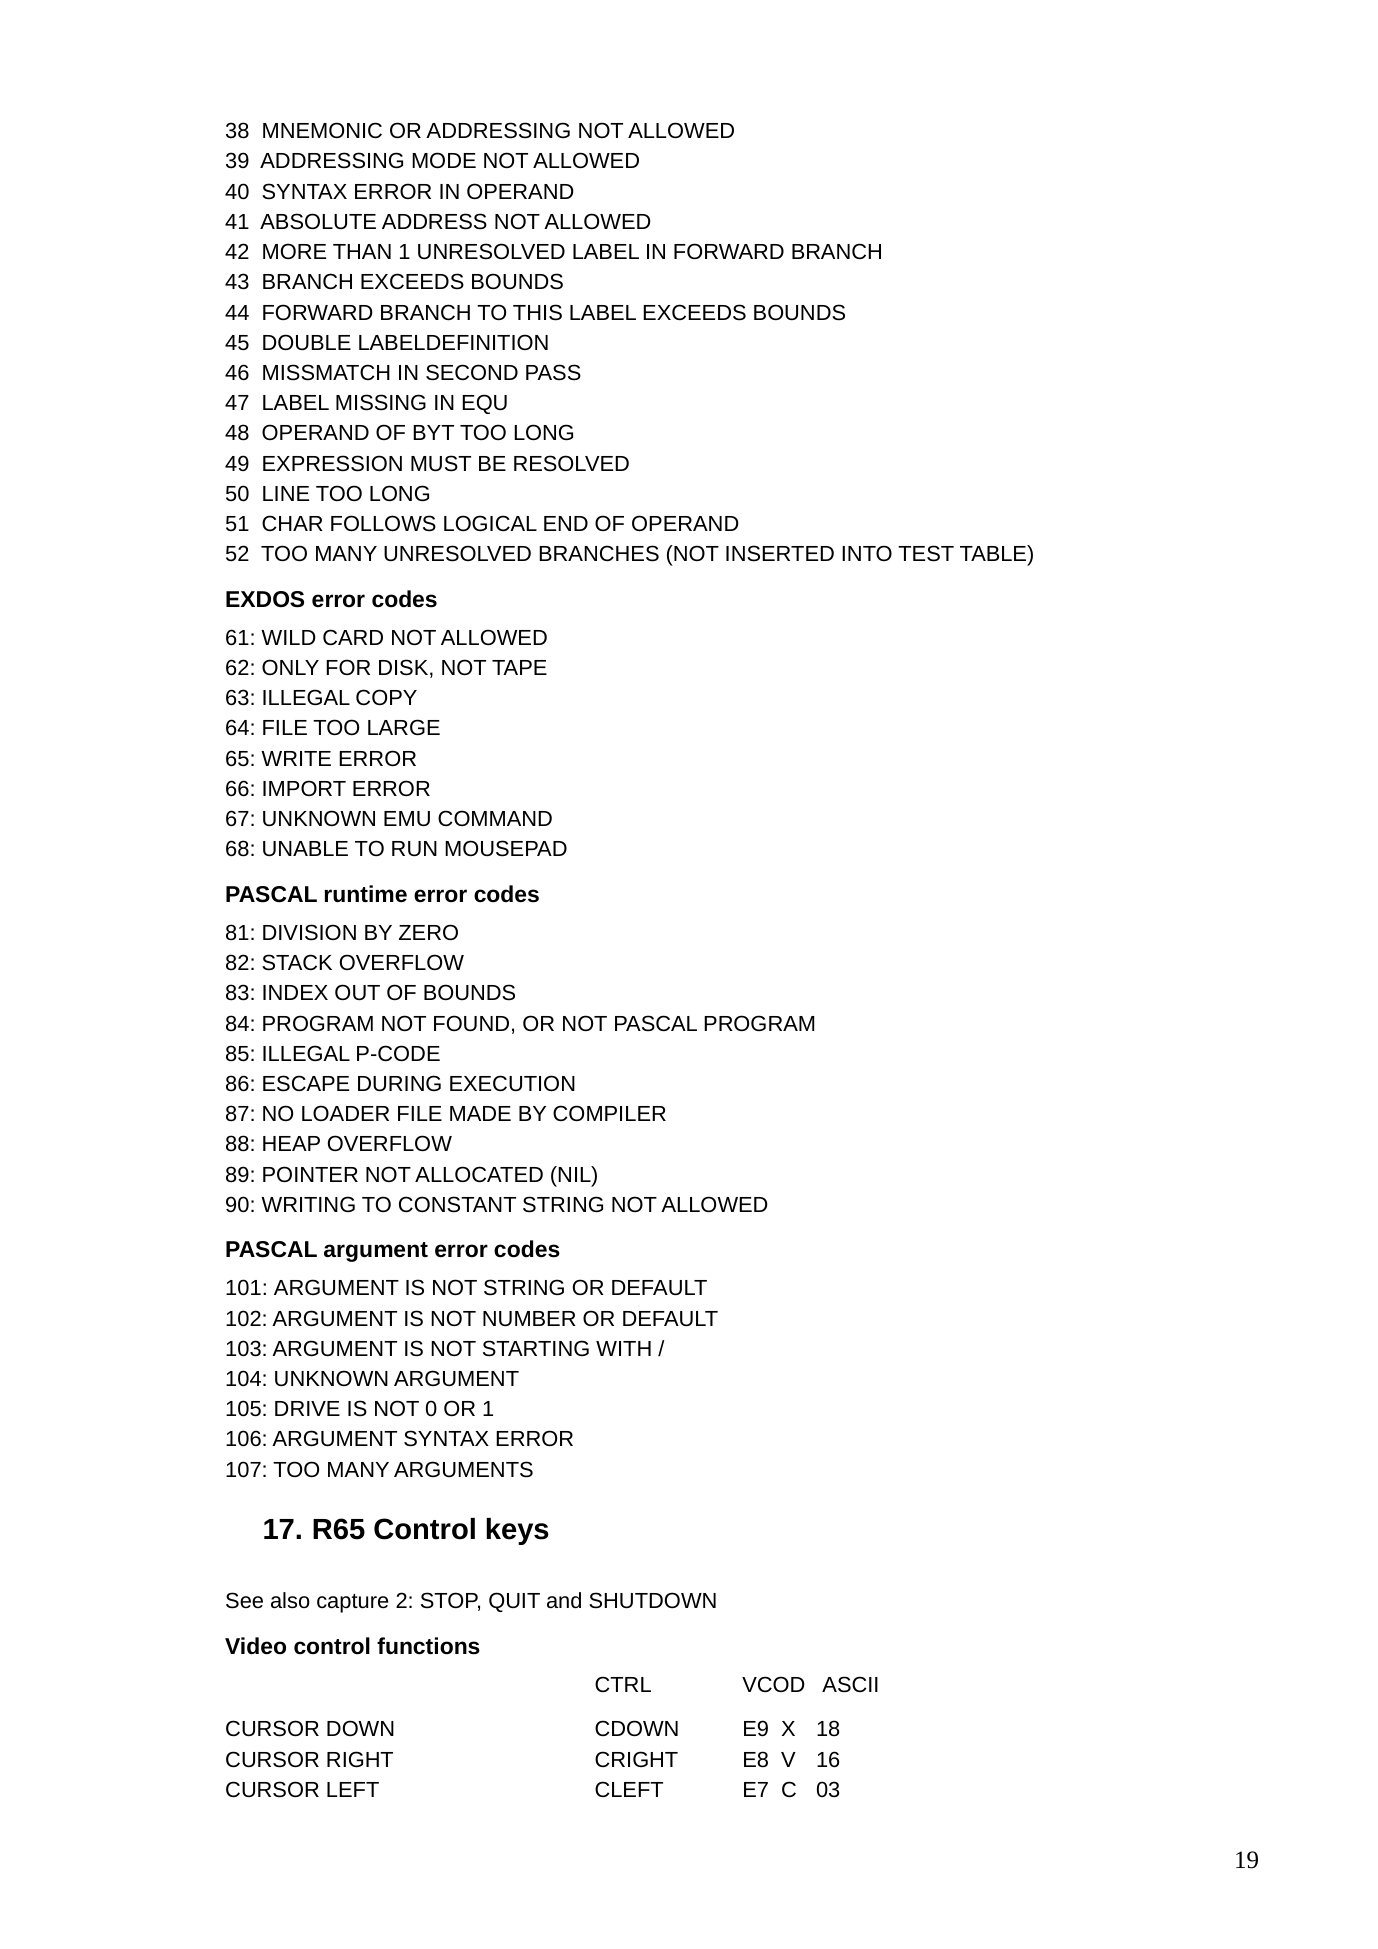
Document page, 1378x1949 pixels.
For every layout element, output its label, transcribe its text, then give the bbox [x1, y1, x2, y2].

subtitle EXDOS error codes [225, 586, 1259, 612]
text See also capture 2: STOP, QUIT and SHUTDOWN [225, 1588, 1259, 1613]
text CURSOR DOWN CDOWN E9 X 18 CURSOR RIGHT CRIGHT E8 V 16 CURSOR LEFT CLEFT E7 C 03 [225, 1716, 1259, 1802]
text CTRL VCOD ASCII [225, 1671, 1259, 1697]
text 81: DIVISION BY ZERO 82: STACK OVERFLOW 83: INDEX OUT OF BOUNDS 84: PROGRAM NOT FOUND, OR NOT PASCAL PROGRAM 85: ILLEGAL P-CODE 86: ESCAPE DURING EXECUTION 87: NO LOADER FILE MADE BY COMPILER 88: HEAP OVERFLOW 89: POINTER NOT ALLOCATED (NIL) 90: WRITING TO CONSTANT STRING NOT ALLOWED [225, 920, 1259, 1217]
text 101: ARGUMENT IS NOT STRING OR DEFAULT 102: ARGUMENT IS NOT NUMBER OR DEFAULT 103: ARGUMENT IS NOT STARTING WITH / 104: UNKNOWN ARGUMENT 105: DRIVE IS NOT 0 OR 1 106: ARGUMENT SYNTAX ERROR 107: TOO MANY ARGUMENTS [225, 1275, 1259, 1482]
subtitle R65 Control keys [262, 1512, 1259, 1546]
subtitle PASCAL argument error codes [225, 1236, 1259, 1263]
text 38 MNEMONIC OR ADDRESSING NOT ALLOWED 39 ADDRESSING MODE NOT ALLOWED 40 SYNTAX ERROR IN OPERAND 41 ABSOLUTE ADDRESS NOT ALLOWED 42 MORE THAN 1 UNRESOLVED LABEL IN FORWARD BRANCH 43 BRANCH EXCEEDS BOUNDS 44 FORWARD BRANCH TO THIS LABEL EXCEEDS BOUNDS 45 DOUBLE LABELDEFINITION 46 MISSMATCH IN SECOND PASS 47 LABEL MISSING IN EQU 48 OPERAND OF BYT TOO LONG 49 EXPRESSION MUST BE RESOLVED 50 LINE TOO LONG 51 CHAR FOLLOWS LOGICAL END OF OPERAND 52 TOO MANY UNRESOLVED BRANCHES (NOT INSERTED INTO TEST TABLE) [225, 118, 1259, 566]
text 61: WILD CARD NOT ALLOWED 62: ONLY FOR DISK, NOT TAPE 63: ILLEGAL COPY 64: FILE TOO LARGE 65: WRITE ERROR 66: IMPORT ERROR 67: UNKNOWN EMU COMMAND 68: UNABLE TO RUN MOUSEPAD [225, 625, 1259, 861]
subtitle Video control functions [225, 1633, 1259, 1659]
subtitle PASCAL runtime error codes [225, 881, 1259, 907]
